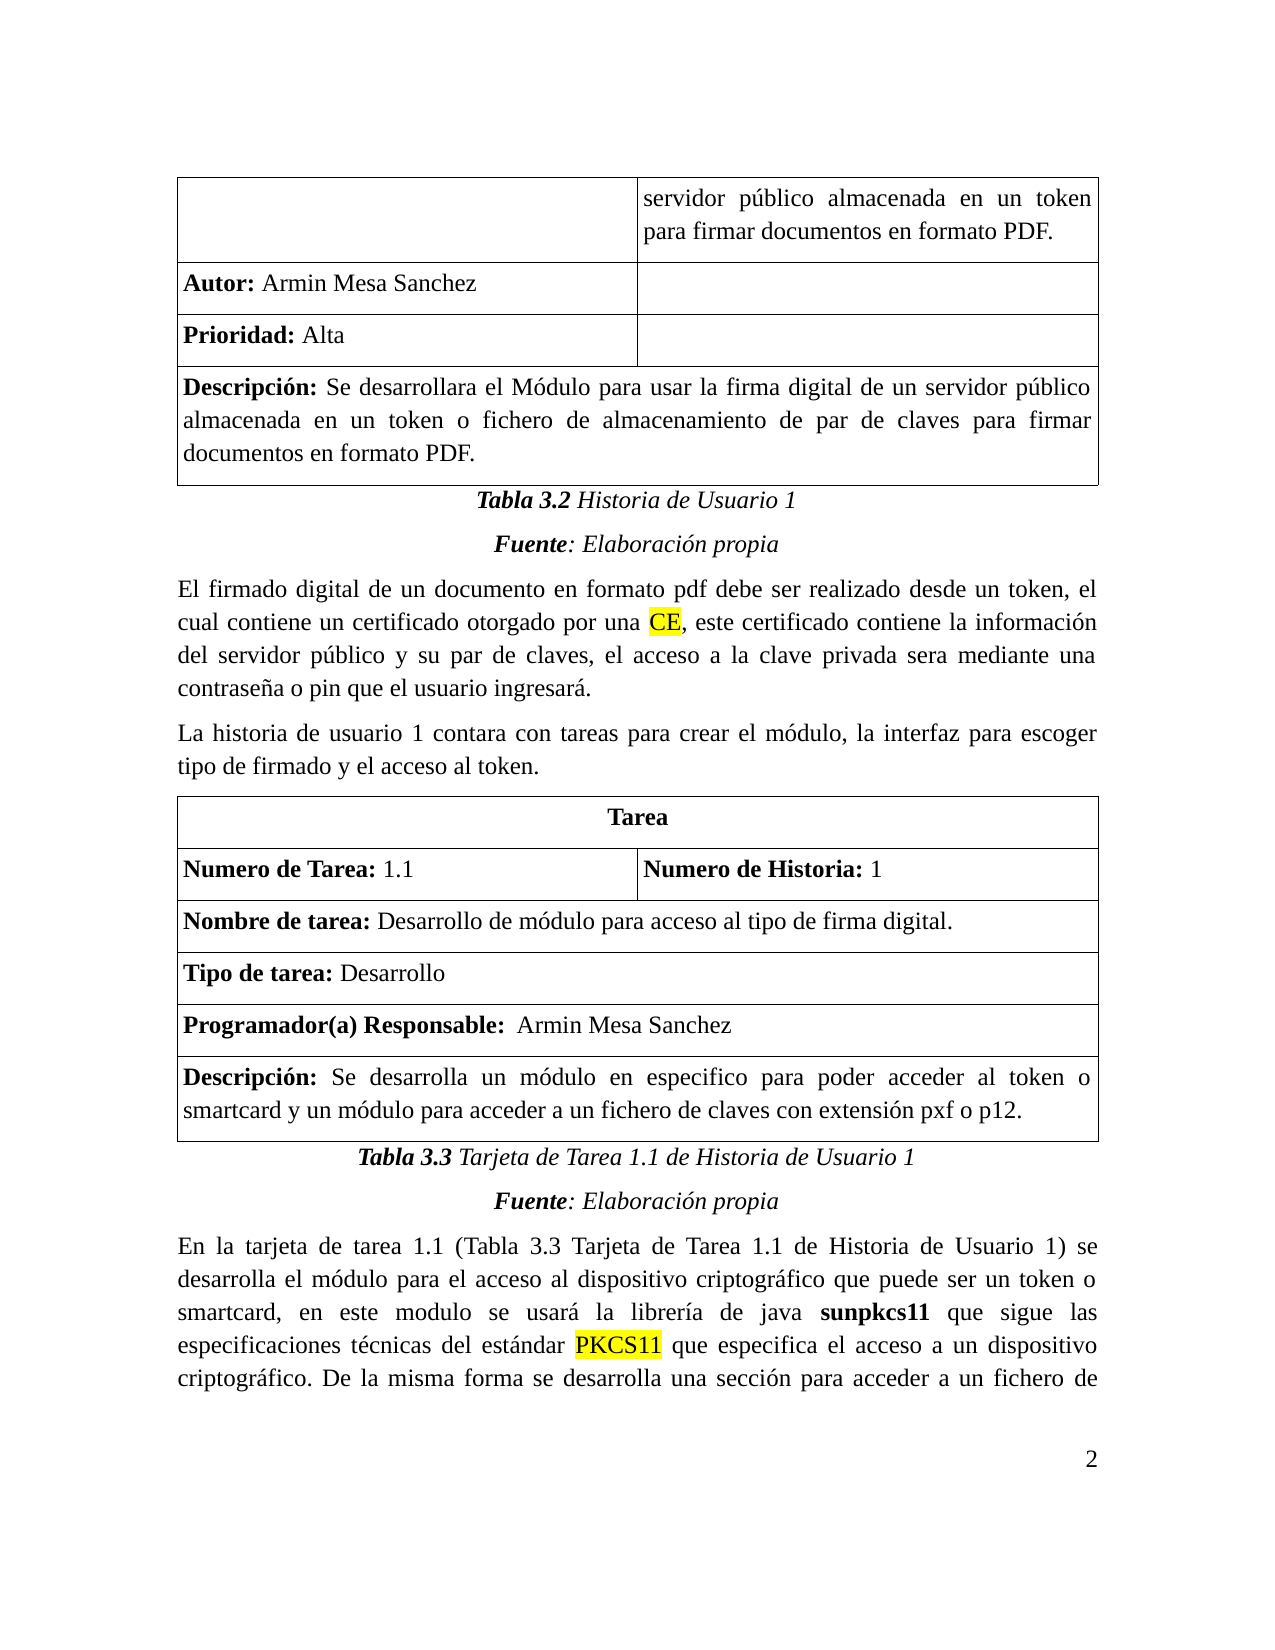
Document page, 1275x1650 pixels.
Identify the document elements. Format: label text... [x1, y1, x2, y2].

table_cell [638, 263, 1098, 314]
table_cell Prioridad: Alta [178, 315, 637, 366]
text Tabla 3.2 Historia de Usuario 1 [177, 486, 1098, 513]
table_header Tarea [178, 797, 1098, 848]
text La historia de usuario 1 contara con tareas para crear el módulo, la interfaz para escoger tipo de firmado y el acceso al token. [177, 718, 1098, 780]
table_cell Programador(a) Responsable: Armin Mesa Sanchez [178, 1005, 1098, 1056]
table_cell Numero de Historia: 1 [638, 849, 1098, 900]
text Fuente: Elaboración propia [177, 1186, 1098, 1215]
table_cell Nombre de tarea: Desarrollo de módulo para acceso al tipo de firma digital. [178, 901, 1098, 952]
table_cell Autor: Armin Mesa Sanchez [178, 263, 637, 314]
text Fuente: Elaboración propia [177, 529, 1098, 558]
text En la tarjeta de tarea 1.1 (Tabla 3.3 Tarjeta de Tarea 1.1 de Historia de Usuario 1) se desarrolla el módulo para el acceso al dispositivo criptográfico que puede ser un token o smartcard, en este modulo se usará la librería de java sunpkcs11 que sigue las especificaciones técnicas del estándar PKCS11 que especifica el acceso a un dispositivo criptográfico. De la misma forma se desarrolla una sección para acceder a un fichero de [177, 1231, 1098, 1392]
text Tabla 3.3 Tarjeta de Tarea 1.1 de Historia de Usuario 1 [177, 1142, 1098, 1170]
table_cell servidor público almacenada en un token para firmar documentos en formato PDF. [638, 178, 1098, 262]
table_cell [638, 315, 1098, 366]
table_cell [178, 178, 637, 262]
text El firmado digital de un documento en formato pdf debe ser realizado desde un token, el cual contiene un certificado otorgado por una CE, este certificado contiene la información del servidor público y su par de claves, el acceso a la clave privada sera mediante una contraseña o pin que el usuario ingresará. [177, 574, 1098, 702]
table_cell Numero de Tarea: 1.1 [178, 849, 637, 900]
table_cell Tipo de tarea: Desarrollo [178, 953, 1098, 1004]
table_cell Descripción: Se desarrolla un módulo en especifico para poder acceder al token o smartcard y un módulo para acceder a un fichero de claves con extensión pxf o p12. [178, 1057, 1098, 1141]
table_cell Descripción: Se desarrollara el Módulo para usar la firma digital de un servidor público almacenada en un token o fichero de almacenamiento de par de claves para firmar documentos en formato PDF. [178, 367, 1098, 484]
